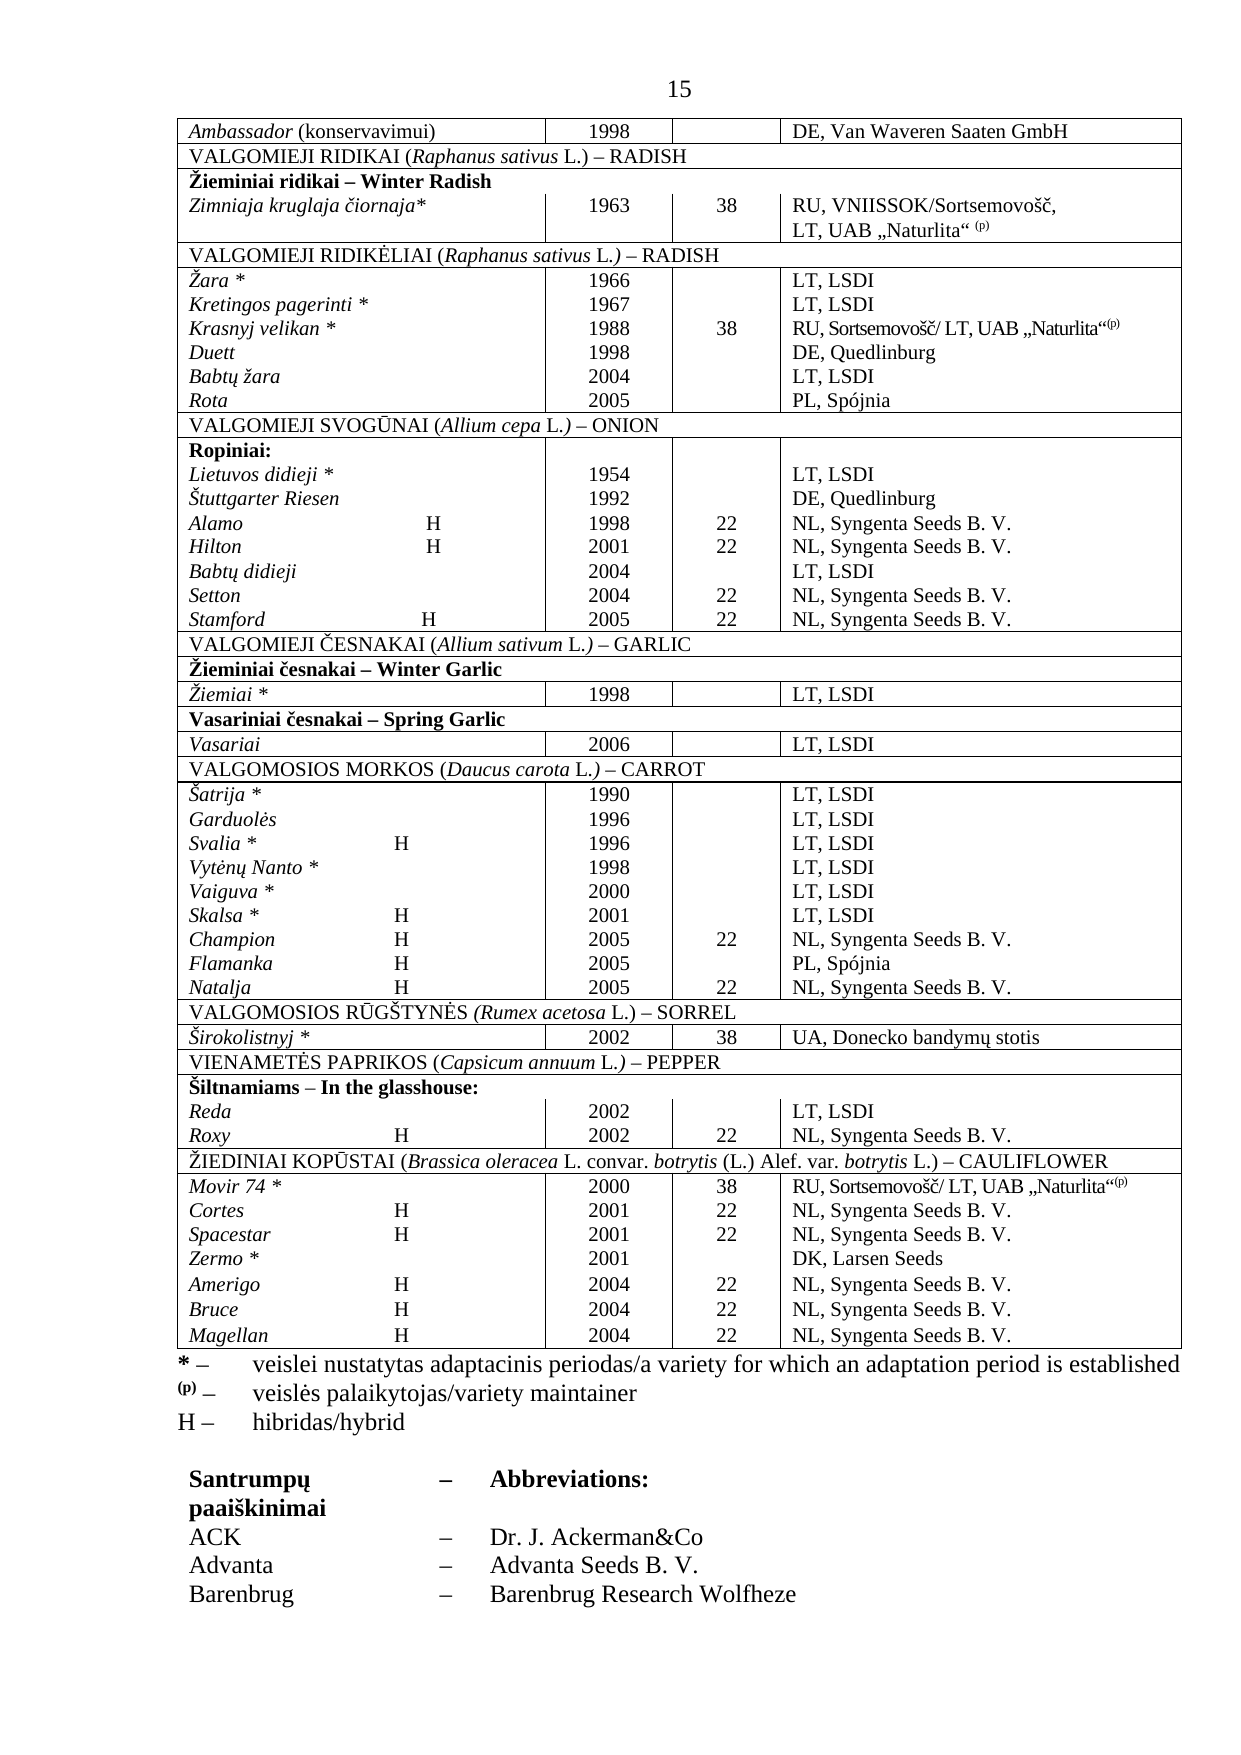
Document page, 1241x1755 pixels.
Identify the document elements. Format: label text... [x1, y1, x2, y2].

table_cell Dr. J. Ackerman&Co [478, 1522, 1181, 1550]
table_cell [673, 831, 780, 854]
table_cell Champion [178, 927, 383, 951]
table_cell NL, Syngenta Seeds B. V. [781, 510, 1181, 534]
table_cell DE, Quedlinburg [781, 340, 1181, 364]
table_cell Štuttgarter Riesen [178, 486, 545, 510]
table_cell LT, LSDI [781, 879, 1181, 903]
table_cell DE, Van Waveren Saaten GmbH [781, 119, 1181, 143]
table_cell Reda [178, 1099, 383, 1123]
table_cell RU, VNIISSOK/Sortsemovošč, [781, 194, 1181, 217]
table_header Abbreviations: [478, 1464, 1181, 1522]
text * – veislei nustatytas adaptacinis periodas/a variety for which an adaptation period is established [177, 1349, 1181, 1378]
table_cell [383, 879, 545, 903]
table_cell LT, LSDI [781, 559, 1181, 583]
table_cell [781, 707, 1181, 731]
table_cell 1966 [546, 268, 672, 292]
table_cell PL, Spójnia [781, 388, 1181, 412]
table_cell [673, 119, 780, 143]
table_cell Zimniaja kruglaja čiornaja* [178, 194, 545, 217]
table_cell DE, Quedlinburg [781, 486, 1181, 510]
table_cell Ambassador (konservavimui) [178, 119, 545, 143]
table_cell Krasnyj velikan * [178, 316, 545, 340]
table_cell Žieminiai ridikai – Winter Radish [178, 169, 1181, 193]
table_cell NL, Syngenta Seeds B. V. [781, 1124, 1181, 1147]
table_cell [673, 292, 780, 316]
table_cell [673, 903, 780, 927]
table_cell LT, LSDI [781, 1099, 1181, 1123]
table_cell [383, 806, 545, 831]
table_cell 2004 [546, 1297, 672, 1322]
table_cell 1998 [546, 119, 672, 143]
table_cell Vaiguva * [178, 879, 383, 903]
table_cell H [415, 535, 545, 558]
table_cell NL, Syngenta Seeds B. V. [781, 1198, 1181, 1222]
table_cell LT, LSDI [781, 855, 1181, 879]
table_cell [178, 218, 545, 242]
table_cell Duett [178, 340, 545, 364]
table_cell Vasariai [178, 732, 545, 756]
table_cell Babtų didieji [178, 559, 410, 583]
table_cell 2004 [546, 1323, 672, 1348]
table_cell Setton [178, 583, 410, 607]
table_cell NL, Syngenta Seeds B. V. [781, 607, 1181, 631]
table_cell 38 [673, 1174, 780, 1198]
table_cell ŽIEDINIAI KOPŪSTAI (Brassica oleracea L. convar. botrytis (L.) Alef. var. botrytis L.) – CAULIFLOWER [178, 1149, 1181, 1173]
table_cell LT, LSDI [781, 831, 1181, 854]
table_cell 2004 [546, 583, 672, 607]
table_cell 22 [673, 607, 780, 631]
table_cell LT, LSDI [781, 364, 1181, 388]
table_cell VALGOMIEJI SVOGŪNAI (Allium cepa L.) – ONION [178, 413, 1181, 437]
table_cell LT, LSDI [781, 732, 1181, 756]
table_cell NL, Syngenta Seeds B. V. [781, 1271, 1181, 1297]
table_cell 22 [673, 1297, 780, 1322]
table_cell Flamanka [178, 951, 383, 975]
table_cell H [410, 607, 545, 631]
table_cell 1992 [546, 486, 672, 510]
table_cell 22 [673, 1271, 780, 1297]
table_cell Barenbrug [177, 1579, 428, 1608]
table_cell PL, Spójnia [781, 951, 1181, 975]
table_cell 2004 [546, 364, 672, 388]
table_cell [383, 1099, 545, 1123]
table_cell [673, 783, 780, 806]
table_cell [673, 951, 780, 975]
table_cell 22 [673, 1124, 780, 1147]
table_cell 2001 [546, 535, 672, 558]
table_cell NL, Syngenta Seeds B. V. [781, 583, 1181, 607]
table_cell VALGOMIEJI RIDIKAI (Raphanus sativus L.) – RADISH [178, 144, 1181, 168]
table_cell [673, 1246, 780, 1271]
table_cell NL, Syngenta Seeds B. V. [781, 535, 1181, 558]
table_cell LT, LSDI [781, 903, 1181, 927]
table_cell H [383, 927, 545, 951]
table_cell 2001 [546, 903, 672, 927]
table_cell Roxy [178, 1124, 383, 1147]
table_cell VALGOMIEJI RIDIKĖLIAI (Raphanus sativus L.) – RADISH [178, 243, 1181, 267]
table_cell Hilton [178, 535, 414, 558]
table_cell NL, Syngenta Seeds B. V. [781, 1222, 1181, 1246]
table_cell 2002 [546, 1099, 672, 1123]
table_cell H [383, 975, 545, 999]
table_cell Kretingos pagerinti * [178, 292, 545, 316]
table_cell [673, 268, 780, 292]
table_cell H [383, 1323, 545, 1348]
table_cell 22 [673, 583, 780, 607]
table_cell Žara * [178, 268, 545, 292]
table_cell 1998 [546, 340, 672, 364]
table_cell VALGOMOSIOS RŪGŠTYNĖS (Rumex acetosa L.) – SORREL [178, 1000, 1181, 1024]
table_cell 1967 [546, 292, 672, 316]
table_cell 2004 [546, 1271, 672, 1297]
table_cell 2006 [546, 732, 672, 756]
table_cell NL, Syngenta Seeds B. V. [781, 975, 1181, 999]
table_cell H [383, 1297, 545, 1322]
table_cell 1990 [546, 783, 672, 806]
table_cell [383, 1246, 545, 1271]
table_cell H [383, 1124, 545, 1147]
table_cell [673, 559, 780, 583]
table_cell NL, Syngenta Seeds B. V. [781, 1297, 1181, 1322]
table_cell VALGOMOSIOS MORKOS (Daucus carota L.) – CARROT [178, 757, 1181, 781]
table_cell H [383, 1271, 545, 1297]
table_cell Šiltnamiams – In the glasshouse: [178, 1075, 1181, 1099]
table_cell – [428, 1579, 478, 1608]
table_cell [673, 218, 780, 242]
table_cell Amerigo [178, 1271, 383, 1297]
table_cell [410, 559, 545, 583]
table_cell – [428, 1550, 478, 1579]
table_cell [673, 879, 780, 903]
table_cell LT, LSDI [781, 783, 1181, 806]
table_cell DK, Larsen Seeds [781, 1246, 1181, 1271]
table_cell [673, 1099, 780, 1123]
text (p) – veislės palaikytojas/variety maintainer [177, 1378, 1181, 1407]
table_cell 1996 [546, 806, 672, 831]
table_cell Žieminiai česnakai – Winter Garlic [178, 657, 1181, 681]
table_cell Garduolės [178, 806, 383, 831]
table_cell NL, Syngenta Seeds B. V. [781, 927, 1181, 951]
table_cell [673, 388, 780, 412]
table_cell 2000 [546, 1174, 672, 1198]
table_cell LT, LSDI [781, 438, 1181, 486]
table_cell Advanta [177, 1550, 428, 1579]
table_cell 1988 [546, 316, 672, 340]
table_cell H [383, 1222, 545, 1246]
table_cell [673, 855, 780, 879]
table_cell H [415, 510, 545, 534]
table_cell Cortes [178, 1198, 383, 1222]
table_cell [673, 682, 780, 706]
table_cell 38 [673, 316, 780, 340]
table_cell 2000 [546, 879, 672, 903]
table_cell 2005 [546, 975, 672, 999]
table_cell UA, Donecko bandymų stotis [781, 1025, 1181, 1049]
table_cell 1996 [546, 831, 672, 854]
table_cell Movir 74 * [178, 1174, 383, 1198]
table_cell [673, 364, 780, 388]
table_cell ACK [177, 1522, 428, 1550]
table_cell Advanta Seeds B. V. [478, 1550, 1181, 1579]
table_cell Bruce [178, 1297, 383, 1322]
table_cell Šatrija * [178, 783, 545, 806]
table_cell Svalia * [178, 831, 383, 854]
table_cell H [383, 831, 545, 854]
table_cell LT, LSDI [781, 682, 1181, 706]
table_cell VALGOMIEJI ČESNAKAI (Allium sativum L.) – GARLIC [178, 632, 1181, 656]
table_cell Ropiniai: Lietuvos didieji * [178, 438, 545, 486]
table_cell VIENAMETĖS PAPRIKOS (Capsicum annuum L.) – PEPPER [178, 1050, 1181, 1074]
table_cell 2005 [546, 951, 672, 975]
table_cell Vasariniai česnakai – Spring Garlic [178, 707, 781, 731]
table_cell Vytėnų Nanto * [178, 855, 545, 879]
table_cell [673, 340, 780, 364]
table_cell [410, 583, 545, 607]
table_cell 1998 [546, 682, 672, 706]
table_cell [546, 218, 672, 242]
table_cell NL, Syngenta Seeds B. V. [781, 1323, 1181, 1348]
table_cell Alamo [178, 510, 414, 534]
table_cell 22 [673, 975, 780, 999]
table_header Santrumpų paaiškinimai [177, 1464, 428, 1522]
table_cell H [383, 951, 545, 975]
table_cell Spacestar [178, 1222, 383, 1246]
table_cell 2005 [546, 607, 672, 631]
table_cell Babtų žara [178, 364, 545, 388]
table_cell 2002 [546, 1124, 672, 1147]
table_cell [383, 1174, 545, 1198]
table_cell LT, LSDI [781, 268, 1181, 292]
table_cell Rota [178, 388, 545, 412]
table_cell Natalja [178, 975, 383, 999]
table_cell 1963 [546, 194, 672, 217]
table_cell 2001 [546, 1246, 672, 1271]
table_cell Barenbrug Research Wolfheze [478, 1579, 1181, 1608]
table_cell 2002 [546, 1025, 672, 1049]
table_header – [428, 1464, 478, 1522]
table_cell Širokolistnyj * [178, 1025, 545, 1049]
table_cell – [428, 1522, 478, 1550]
table_cell [673, 732, 780, 756]
table_cell 22 [673, 927, 780, 951]
table_cell Žiemiai * [178, 682, 545, 706]
table_cell 2005 [546, 388, 672, 412]
table_cell 22 [673, 510, 780, 534]
table_cell 1998 [546, 510, 672, 534]
table_cell 1954 [546, 438, 672, 486]
table_cell 22 [673, 1323, 780, 1348]
table_cell 1998 [546, 855, 672, 879]
table_cell 22 [673, 1198, 780, 1222]
table_cell RU, Sortsemovošč/ LT, UAB „Naturlita“(p) [781, 316, 1181, 340]
text H – hibridas/hybrid [177, 1407, 1181, 1435]
table_cell 22 [673, 1222, 780, 1246]
table_cell LT, UAB „Naturlita“ (p) [781, 218, 1181, 242]
table_cell 2004 [546, 559, 672, 583]
table_cell Zermo * [178, 1246, 383, 1271]
table_cell Stamford [178, 607, 410, 631]
table_cell 38 [673, 194, 780, 217]
table_cell [673, 806, 780, 831]
table_cell H [383, 1198, 545, 1222]
table_cell 22 [673, 535, 780, 558]
table_cell H [383, 903, 545, 927]
table_cell 2001 [546, 1222, 672, 1246]
table_cell 38 [673, 1025, 780, 1049]
table_cell RU, Sortsemovošč/ LT, UAB „Naturlita“(p) [781, 1174, 1181, 1198]
table_cell Skalsa * [178, 903, 383, 927]
table_cell LT, LSDI [781, 292, 1181, 316]
table_cell LT, LSDI [781, 806, 1181, 831]
table_cell Magellan [178, 1323, 383, 1348]
table_cell [673, 438, 780, 486]
table_cell [673, 486, 780, 510]
table_cell 2001 [546, 1198, 672, 1222]
table_cell 2005 [546, 927, 672, 951]
